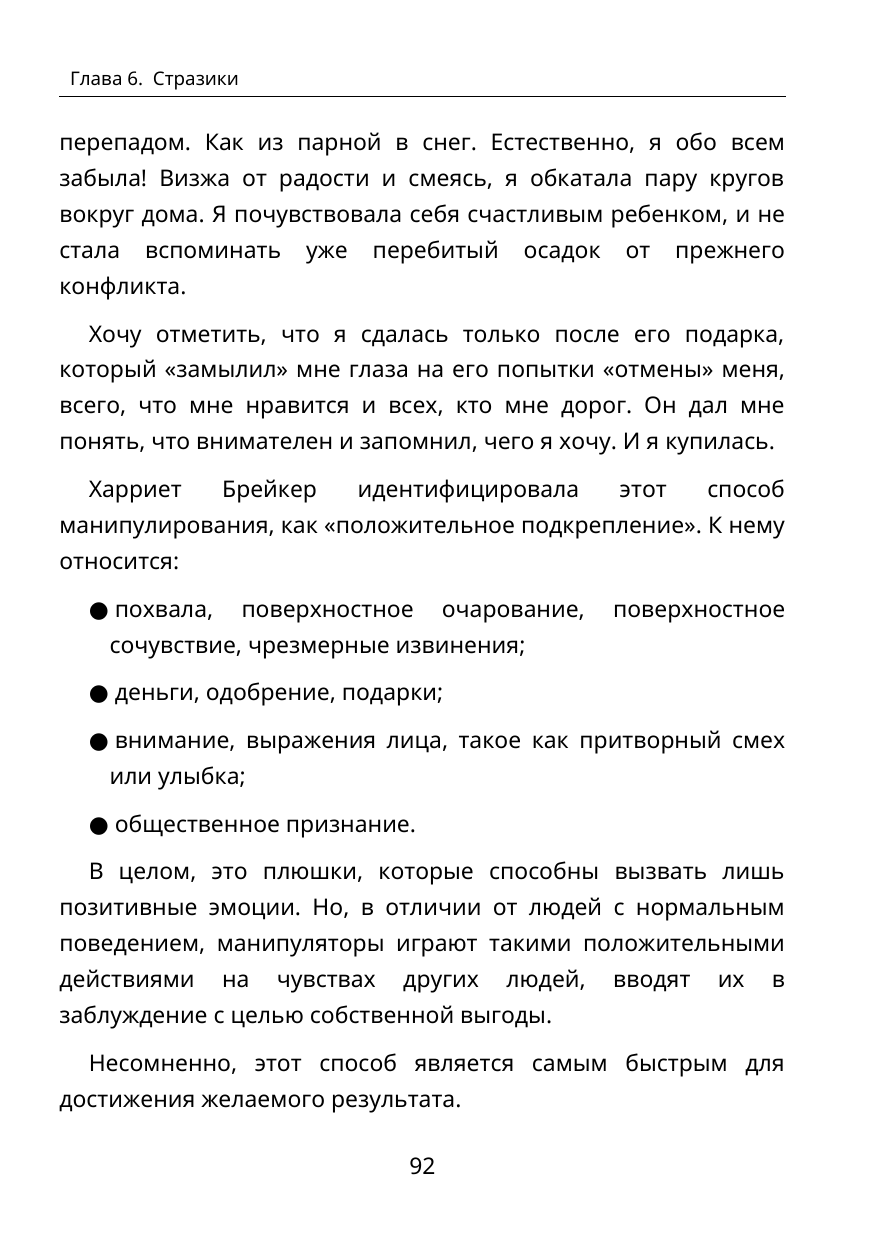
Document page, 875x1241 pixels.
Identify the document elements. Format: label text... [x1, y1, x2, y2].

list внимание, выражения лица, такое как притворный смех или улыбка; [88, 724, 786, 791]
text В целом, это плюшки, которые способны вызвать лишь позитивные эмоции. Но, в отличии от людей с нормальным поведением, манипуляторы играют такими положительными действиями на чувствах других людей, вводят их в заблуждение с целью собственной выгоды. [59, 855, 786, 1030]
list общественное признание. [88, 808, 786, 839]
list деньги, одобрение, подарки; [88, 676, 786, 707]
text Несомненно, этот способ является самым быстрым для достижения желаемого результата. [59, 1047, 786, 1114]
text Харриет Брейкер идентифицировала этот способ манипулирования, как «положительное подкрепление». К нему относится: [59, 473, 786, 576]
list похвала, поверхностное очарование, поверхностное сочувствие, чрезмерные извинения; [88, 593, 786, 660]
text Хочу отметить, что я сдалась только после его подарка, который «замылил» мне глаза на его попытки «отмены» меня, всего, что мне нравится и всех, кто мне дорог. Он дал мне понять, что внимателен и запомнил, чего я хочу. И я купилась. [59, 317, 786, 457]
text перепадом. Как из парной в снег. Естественно, я обо всем забыла! Визжа от радости и смеясь, я обкатала пару кругов вокруг дома. Я почувствовала себя счастливым ребенком, и не стала вспоминать уже перебитый осадок от прежнего конфликта. [59, 126, 786, 301]
